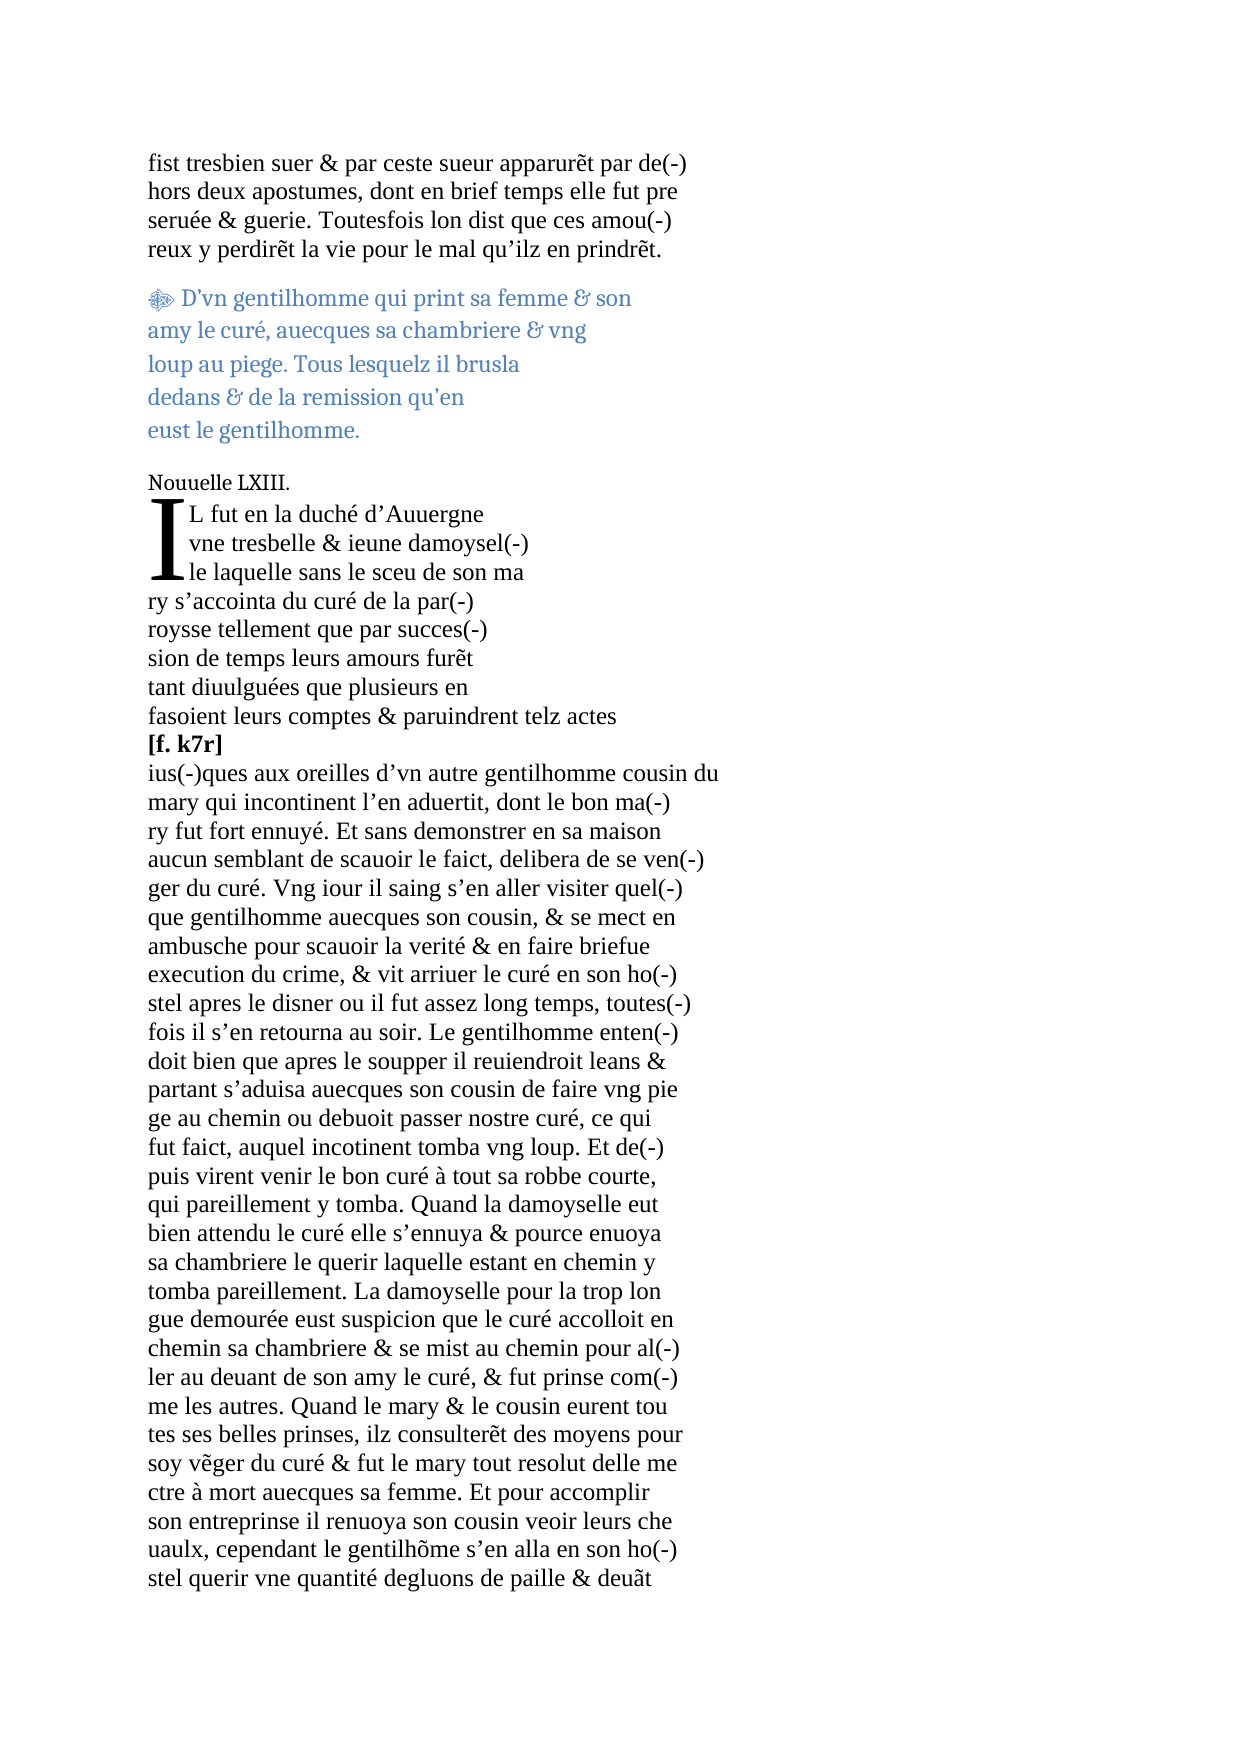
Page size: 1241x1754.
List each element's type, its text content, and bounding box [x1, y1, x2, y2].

subtitle Nouuelle LXIII. [148, 469, 1093, 496]
text fist tresbien suer & par ceste sueur apparurẽt par de(-) hors deux apostumes, dont en brief temps elle fut pre seruée & guerie. Toutesfois lon dist que ces amou(-) reux y perdirẽt la vie pour le mal qu’ilz en prindrẽt. [148, 148, 1093, 263]
text IL fut en la duché d’Auuergne vne tresbelle & ieune damoysel(-) le laquelle sans le sceu de son ma ry s’accointa du curé de la par(-) roysse tellement que par succes(-) sion de temps leurs amours furẽt tant diuulguées que plusieurs en fasoient leurs comptes & paruindrent telz actes [f. k7r] ius(-)ques aux oreilles d’vn autre gentilhomme cousin du mary qui incontinent l’en aduertit, dont le bon ma(-) ry fut fort ennuyé. Et sans demonstrer en sa maison aucun semblant de scauoir le faict, delibera de se ven(-) ger du curé. Vng iour il saing s’en aller visiter quel(-) que gentilhomme auecques son cousin, & se mect en ambusche pour scauoir la verité & en faire briefue execution du crime, & vit arriuer le curé en son ho(-) stel apres le disner ou il fut assez long temps, toutes(-) fois il s’en retourna au soir. Le gentilhomme enten(-) doit bien que apres le soupper il reuiendroit leans & partant s’aduisa auecques son cousin de faire vng pie ge au chemin ou debuoit passer nostre curé, ce qui fut faict, auquel incotinent tomba vng loup. Et de(-) puis virent venir le bon curé à tout sa robbe courte, qui pareillement y tomba. Quand la damoyselle eut bien attendu le curé elle s’ennuya & pource enuoya sa chambriere le querir laquelle estant en chemin y tomba pareillement. La damoyselle pour la trop lon gue demourée eust suspicion que le curé accolloit en chemin sa chambriere & se mist au chemin pour al(-) ler au deuant de son amy le curé, & fut prinse com(-) me les autres. Quand le mary & le cousin eurent tou tes ses belles prinses, ilz consulterẽt des moyens pour soy vẽger du curé & fut le mary tout resolut delle me ctre à mort auecques sa femme. Et pour accomplir son entreprinse il renuoya son cousin veoir leurs che uaulx, cependant le gentilhõme s’en alla en son ho(-) stel querir vne quantité degluons de paille & deuãt [148, 499, 1093, 1592]
subtitle ❧ D’vn gentilhomme qui print sa femme & son amy le curé, auecques sa chambriere & vng loup au piege. Tous lesquelz il brusla dedans & de la remission qu’en eust le gentilhomme. [148, 283, 1093, 444]
